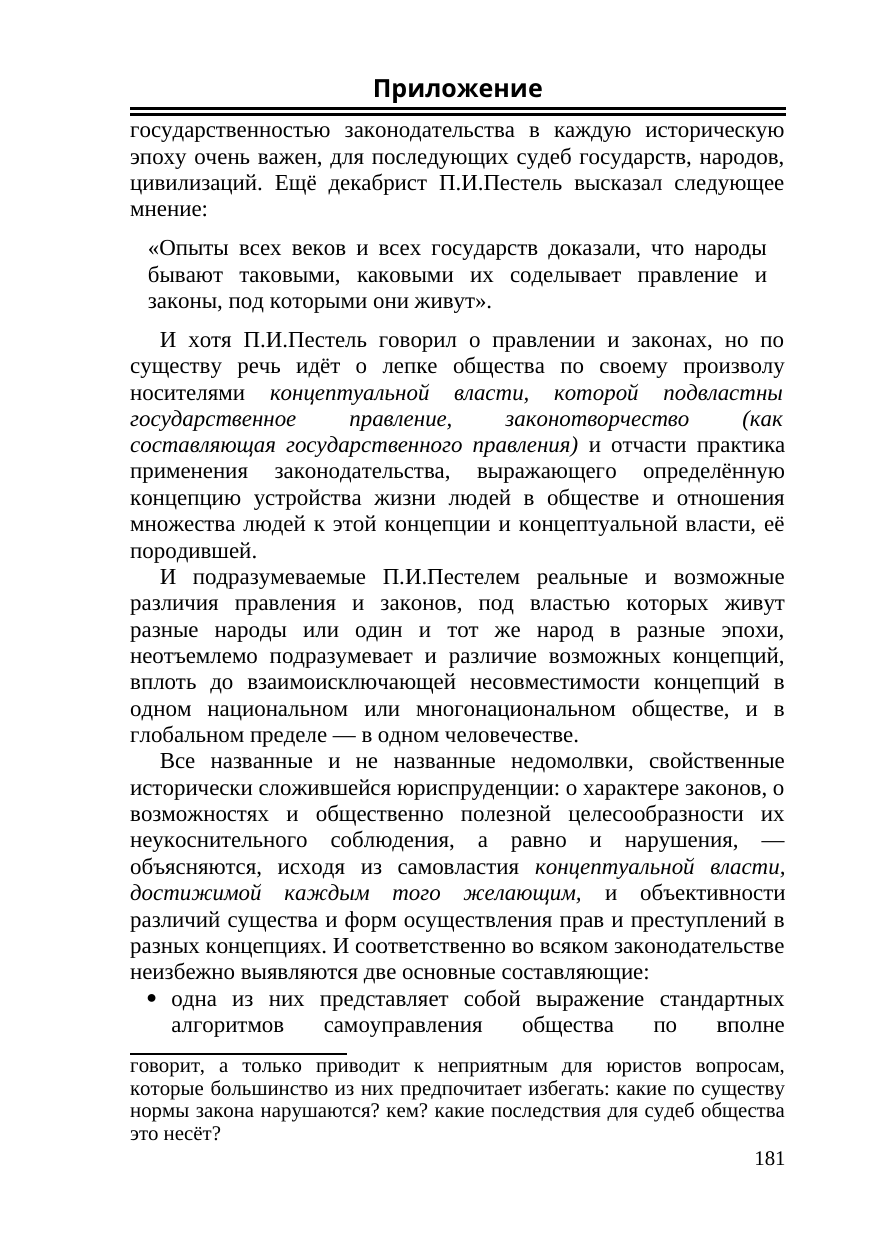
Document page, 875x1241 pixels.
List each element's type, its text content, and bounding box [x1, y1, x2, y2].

text государственностью законодательства в каждую историческую эпоху очень важен, для последующих судеб государств, народов, цивилизаций. Ещё декабрист П.И.Пестель высказал следующее мнение: [130, 116, 786, 222]
text говорит, а только приводит к неприятным для юристов вопросам, которые большинство из них предпочитает избегать: какие по существу нормы закона нарушаются? кем? какие последствия для судеб общества это несёт? [130, 1054, 786, 1145]
text И хотя П.И.Пестель говорил о правлении и законах, но по существу речь идёт о лепке общества по своему произволу носителями концептуальной власти, которой подвластны государственное правление, законотворчество (как составляющая государственного правления) и отчасти практика применения законодательства, выражающего определённую концепцию устройства жизни людей в обществе и отношения множества людей к этой концепции и концептуальной власти, её породившей. [130, 326, 786, 563]
text И подразумеваемые П.И.Пестелем реальные и возможные различия правления и законов, под властью которых живут разные народы или один и тот же народ в разные эпохи, неотъемлемо подразумевает и различие возможных концепций, вплоть до взаимоисключающей несовместимости концепций в одном национальном или многонациональном обществе, и в глобальном пределе — в одном человечестве. [130, 563, 786, 747]
list одна из них представляет собой выражение стандартных алгоритмов самоуправления общества по вполне [148, 985, 786, 1037]
text Все названные и не названные недомолвки, свойственные исторически сложившейся юриспруденции: о характере законов, о возможностях и общественно полезной целесообразности их неукоснительного соблюдения, а равно и нарушения, — объясняются, исходя из самовластия концептуальной власти, достижимой каждым того желающим, и объективности различий существа и форм осуществления прав и преступлений в разных концепциях. И соответственно во всяком законодательстве неизбежно выявляются две основные составляющие: [130, 747, 786, 985]
text «Опыты всех веков и всех государств доказали, что народы бывают таковыми, каковыми их соделывает правление и законы, под которыми они живут». [148, 234, 768, 313]
